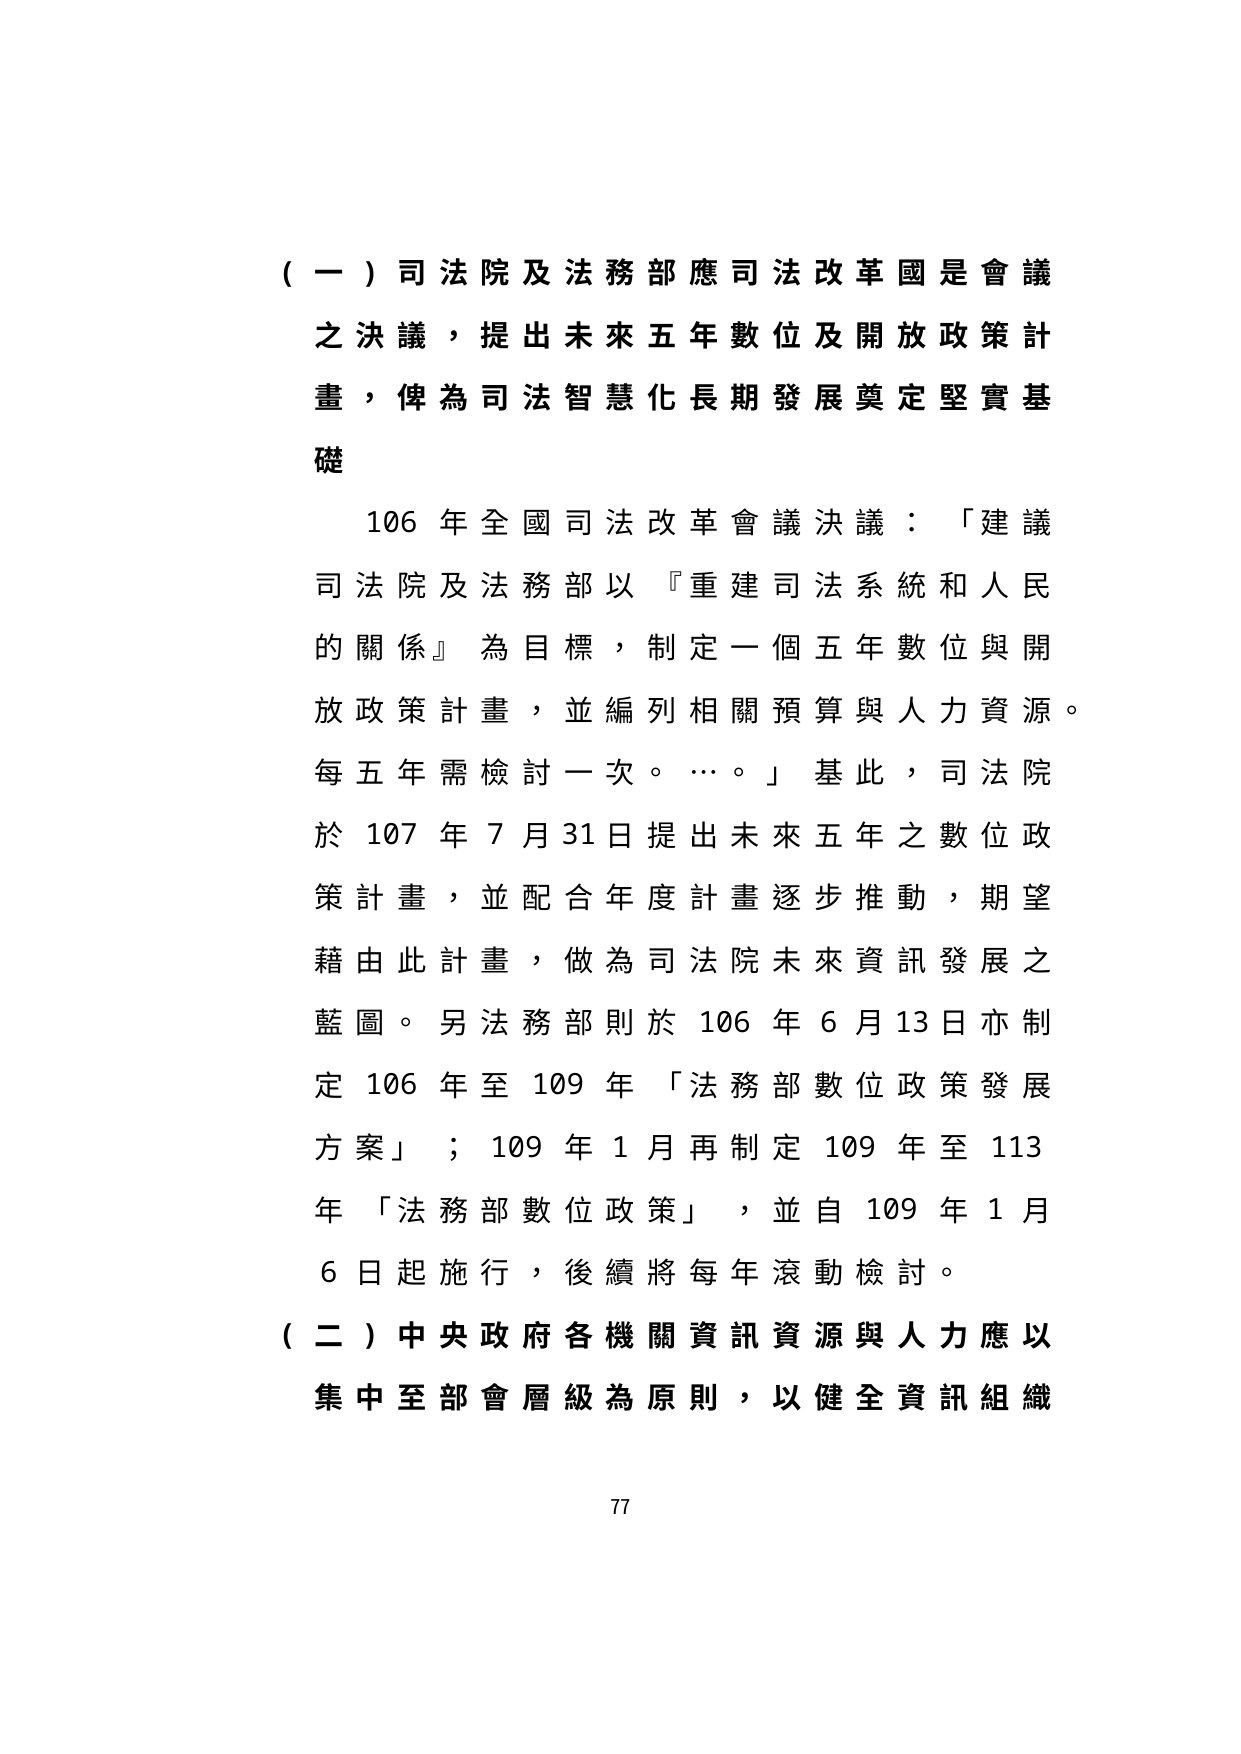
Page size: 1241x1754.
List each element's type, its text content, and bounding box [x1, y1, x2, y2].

text (二)中央政府各機關資訊資源與人力應以集中至部會層級為原則，以健全資訊組織 [242, 1292, 1058, 1417]
text 106年全國司法改革會議決議：「建議司法院及法務部以『重建司法系統和人民的關係』為目標，制定一個五年數位與開放政策計畫，並編列相關預算與人力資源。每五年需檢討一次。…。」基此，司法院於107年7月31日提出未來五年之數位政策計畫，並配合年度計畫逐步推動，期望藉由此計畫，做為司法院未來資訊發展之藍圖。另法務部則於106年6月13日亦制定106年至109年「法務部數位政策發展方案」；109年1月再制定109年至113年「法務部數位政策」，並自109年1月6日起施行，後續將每年滾動檢討。 [271, 479, 1058, 1292]
text (一)司法院及法務部應司法改革國是會議之決議，提出未來五年數位及開放政策計畫，俾為司法智慧化長期發展奠定堅實基礎 [242, 229, 1058, 479]
